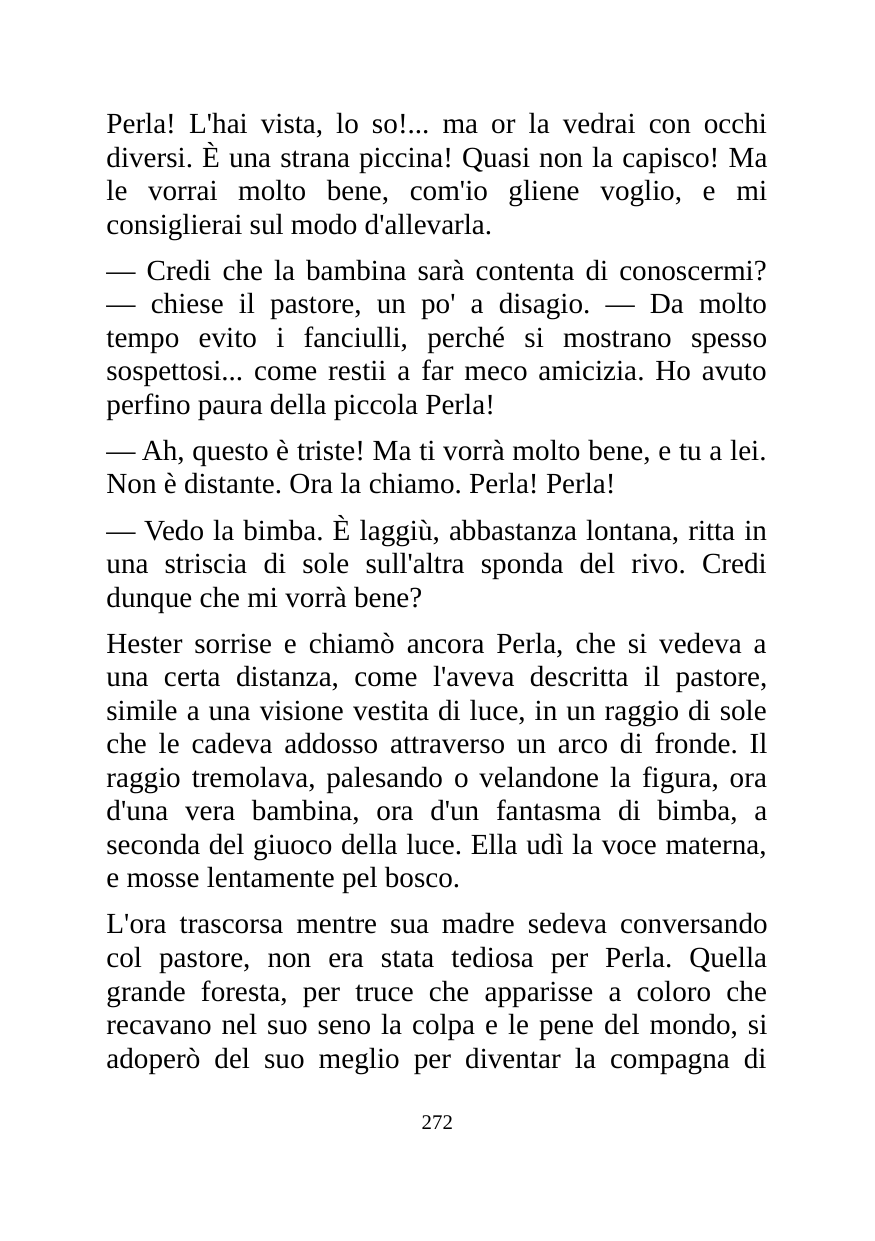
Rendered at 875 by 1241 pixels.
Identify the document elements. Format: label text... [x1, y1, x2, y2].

text Perla! L'hai vista, lo so!... ma or la vedrai con occhi diversi. È una strana piccina! Quasi non la capisco! Ma le vorrai molto bene, com'io gliene voglio, e mi consiglierai sul modo d'allevarla. [106, 106, 768, 240]
text — Credi che la bambina sarà contenta di conoscermi? — chiese il pastore, un po' a disagio. — Da molto tempo evito i fanciulli, perché si mostrano spesso sospettosi... come restii a far meco amicizia. Ho avuto perfino paura della piccola Perla! [106, 253, 768, 421]
text Hester sorrise e chiamò ancora Perla, che si vedeva a una certa distanza, come l'aveva descritta il pastore, simile a una visione vestita di luce, in un raggio di sole che le cadeva addosso attraverso un arco di fronde. Il raggio tremolava, palesando o velandone la figura, ora d'una vera bambina, ora d'un fantasma di bimba, a seconda del giuoco della luce. Ella udì la voce materna, e mosse lentamente pel bosco. [106, 626, 768, 894]
text — Ah, questo è triste! Ma ti vorrà molto bene, e tu a lei. Non è distante. Ora la chiamo. Perla! Perla! [106, 433, 768, 500]
text L'ora trascorsa mentre sua madre sedeva conversando col pastore, non era stata tediosa per Perla. Quella grande foresta, per truce che apparisse a coloro che recavano nel suo seno la colpa e le pene del mondo, si adoperò del suo meglio per diventar la compagna di [106, 907, 768, 1074]
text — Vedo la bimba. È laggiù, abbastanza lontana, ritta in una striscia di sole sull'altra sponda del rivo. Credi dunque che mi vorrà bene? [106, 513, 768, 613]
